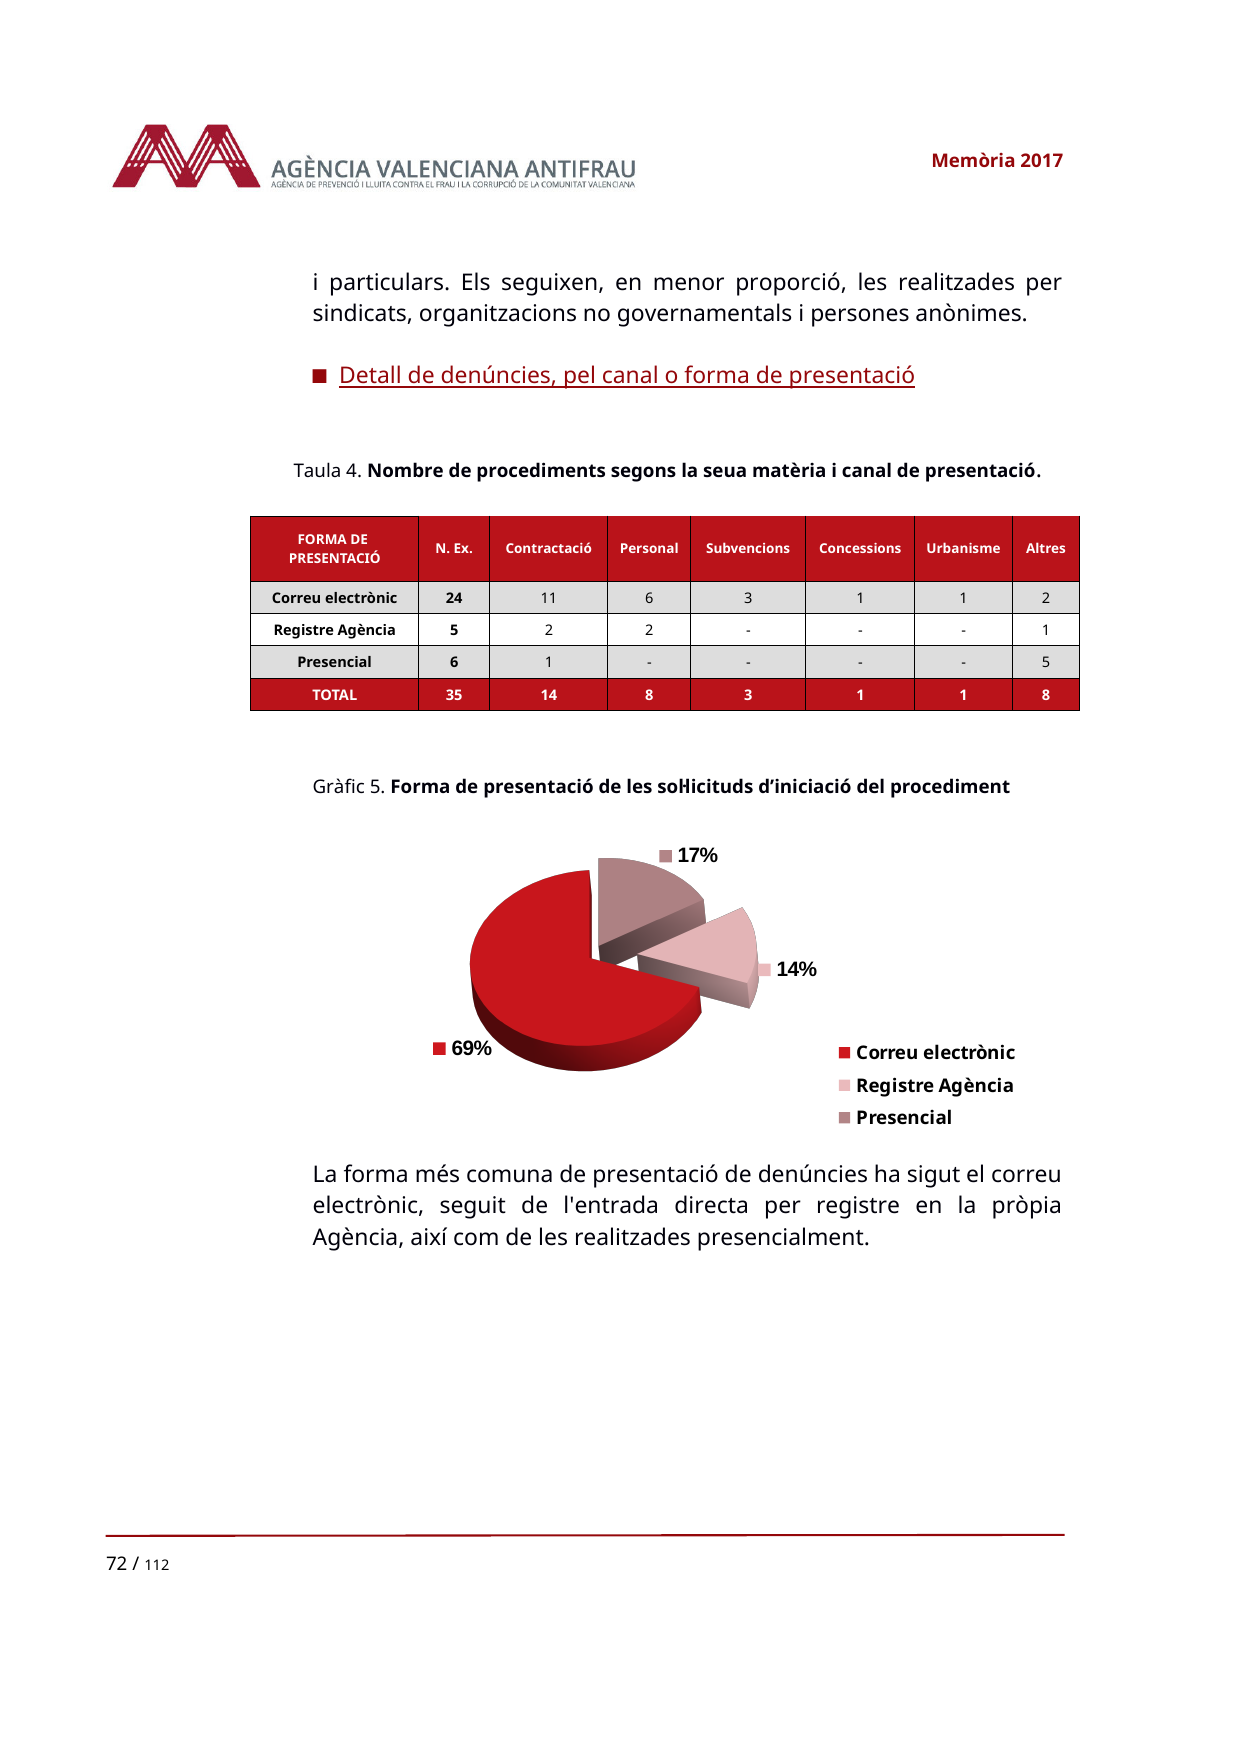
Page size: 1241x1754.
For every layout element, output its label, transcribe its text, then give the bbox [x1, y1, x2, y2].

table_cell 6 [419, 646, 489, 678]
table_cell 1 [915, 679, 1012, 710]
table_cell 6 [608, 582, 690, 613]
table_cell 8 [608, 679, 690, 710]
table_header FORMA DE PRESENTACIÓ [251, 517, 418, 581]
table_header Urbanisme [915, 516, 1012, 581]
table_cell 3 [691, 679, 805, 710]
table_cell 5 [419, 614, 489, 645]
table_cell 1 [806, 582, 914, 613]
table_cell Correu electrònic [251, 582, 418, 613]
list Detall de denúncies, pel canal o forma de presentació [312, 359, 1063, 391]
table_cell - [608, 646, 690, 678]
table_cell 1 [1013, 614, 1079, 645]
table_cell 35 [419, 679, 489, 710]
text i particulars. Els seguixen, en menor proporció, les realitzades per sindicats, organitzacions no governamentals i persones anònimes. [312, 266, 1063, 328]
table_cell 24 [419, 582, 489, 613]
table_cell 1 [490, 646, 607, 678]
table_cell - [691, 614, 805, 645]
table_cell 2 [490, 614, 607, 645]
table_cell 14 [490, 679, 607, 710]
table_cell - [806, 646, 914, 678]
table_cell - [691, 646, 805, 678]
table_cell 1 [806, 679, 914, 710]
picture [107, 112, 639, 197]
table_header Contractació [490, 516, 607, 581]
list Taula 4. Nombre de procediments segons la seua matèria i canal de presentació. [256, 453, 1063, 484]
table_cell 2 [608, 614, 690, 645]
table_cell 3 [691, 582, 805, 613]
table_cell - [806, 614, 914, 645]
table_header Altres [1013, 516, 1079, 581]
table_cell - [915, 646, 1012, 678]
table_header N. Ex. [419, 516, 489, 581]
table_header Personal [608, 516, 690, 581]
table_cell 8 [1013, 679, 1079, 710]
table_cell 2 [1013, 582, 1079, 613]
table_cell - [915, 614, 1012, 645]
table_cell Presencial [251, 646, 418, 678]
table_cell 11 [490, 582, 607, 613]
table_cell 1 [915, 582, 1012, 613]
table_cell Registre Agència [251, 614, 418, 645]
table_cell TOTAL [251, 679, 418, 710]
text La forma més comuna de presentació de denúncies ha sigut el correu electrònic, seguit de l'entrada directa per registre en la pròpia Agència, així com de les realitzades presencialment. [312, 1080, 1063, 1252]
table_header Concessions [806, 516, 914, 581]
table_cell 5 [1013, 646, 1079, 678]
text Gràfic 5. Forma de presentació de les sol·licituds d’iniciació del procediment [312, 774, 1063, 799]
table_header Subvencions [691, 516, 805, 581]
